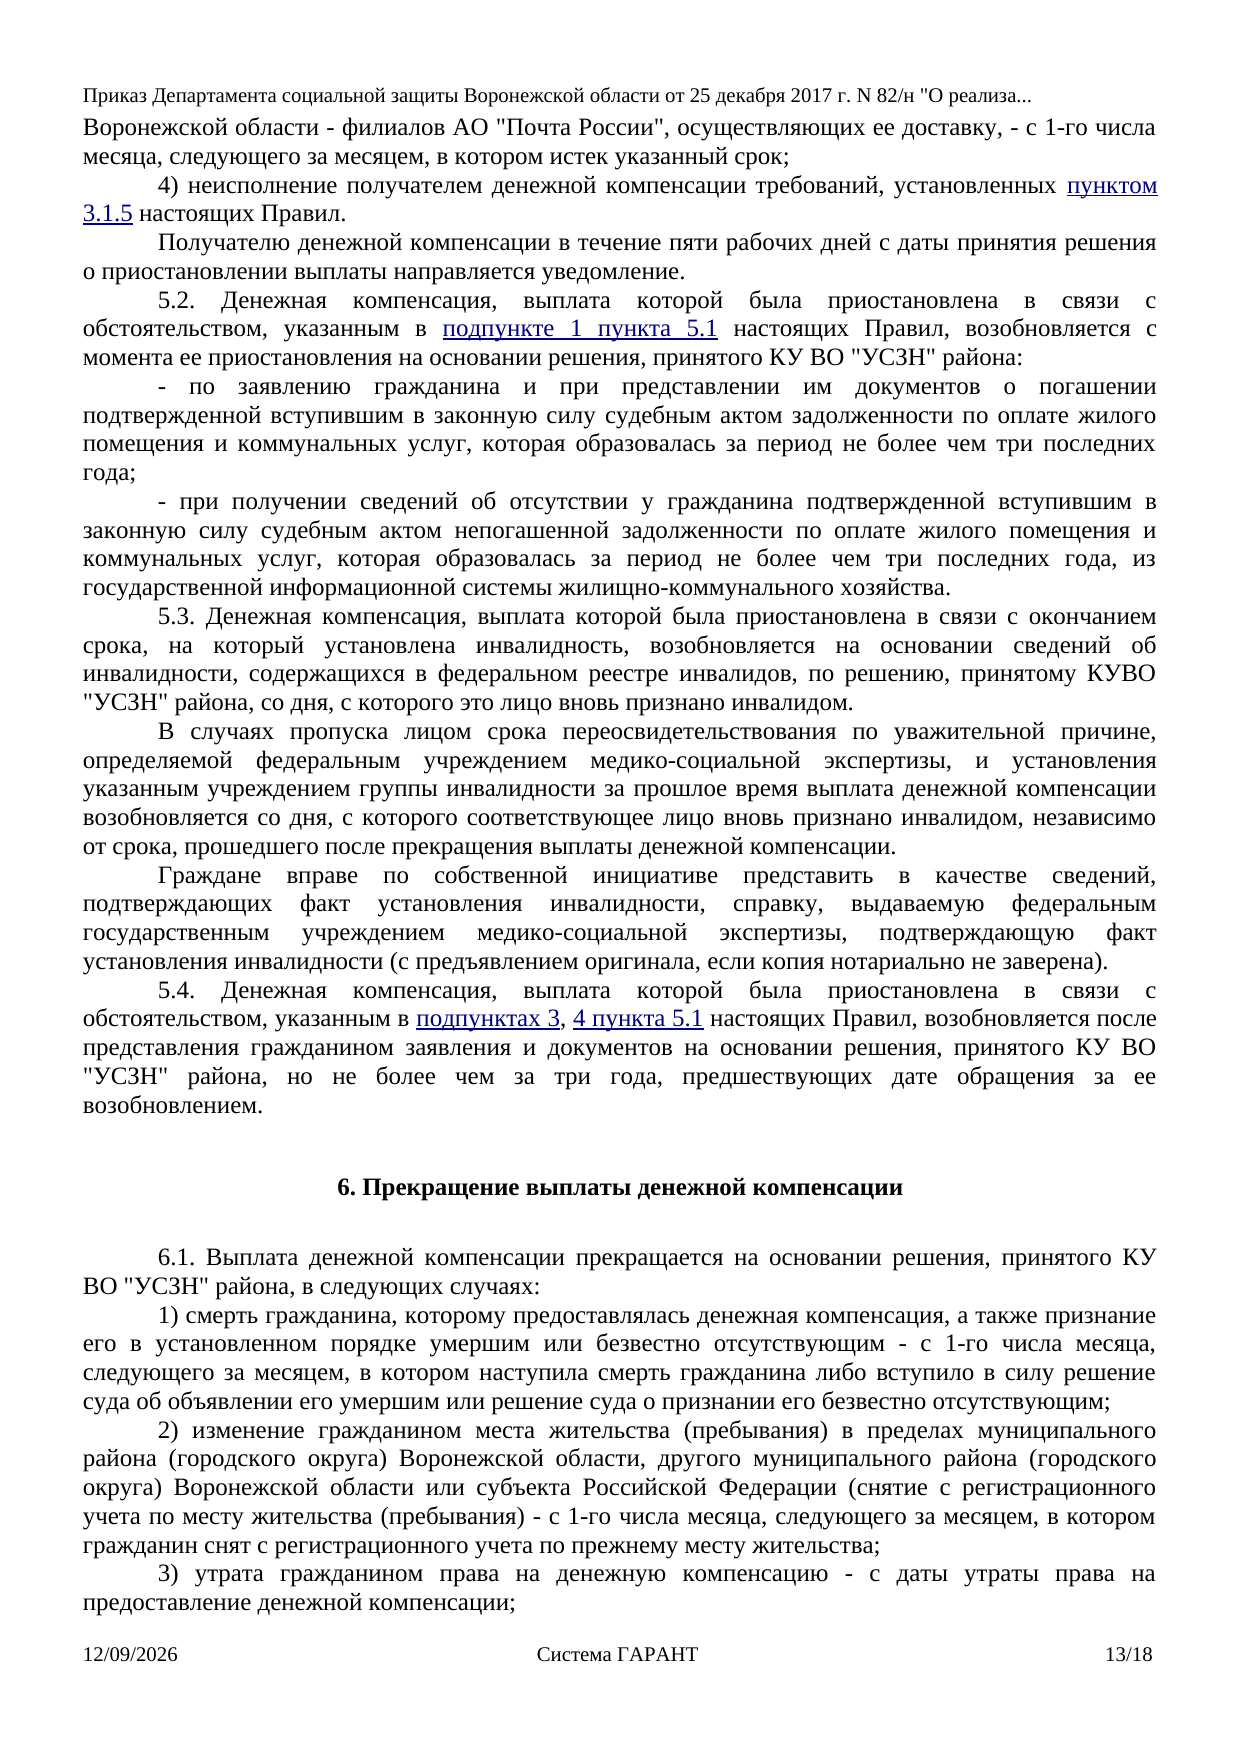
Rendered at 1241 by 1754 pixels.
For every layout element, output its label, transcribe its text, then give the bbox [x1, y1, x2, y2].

text 6.1. Выплата денежной компенсации прекращается на основании решения, принятого КУ ВО "УСЗН" района, в следующих случаях: [83, 1242, 1157, 1300]
text 5.2. Денежная компенсация, выплата которой была приостановлена в связи с обстоятельством, указанным в подпункте 1 пункта 5.1 настоящих Правил, возобновляется с момента ее приостановления на основании решения, принятого КУ ВО "УСЗН" района: [83, 285, 1157, 371]
text 5.3. Денежная компенсация, выплата которой была приостановлена в связи с окончанием срока, на который установлена инвалидность, возобновляется на основании сведений об инвалидности, содержащихся в федеральном реестре инвалидов, по решению, принятому КУВО "УСЗН" района, со дня, с которого это лицо вновь признано инвалидом. [83, 601, 1157, 716]
text Воронежской области - филиалов АО "Почта России", осуществляющих ее доставку, - с 1-го числа месяца, следующего за месяцем, в котором истек указанный срок; [83, 112, 1157, 170]
text - по заявлению гражданина и при представлении им документов о погашении подтвержденной вступившим в законную силу судебным актом задолженности по оплате жилого помещения и коммунальных услуг, которая образовалась за период не более чем три последних года; [83, 371, 1157, 486]
text 3) утрата гражданином права на денежную компенсацию - с даты утраты права на предоставление денежной компенсации; [83, 1558, 1157, 1616]
text 1) смерть гражданина, которому предоставлялась денежная компенсация, а также признание его в установленном порядке умершим или безвестно отсутствующим - с 1-го числа месяца, следующего за месяцем, в котором наступила смерть гражданина либо вступило в силу решение суда об объявлении его умершим или решение суда о признании его безвестно отсутствующим; [83, 1300, 1157, 1415]
text 2) изменение гражданином места жительства (пребывания) в пределах муниципального района (городского округа) Воронежской области, другого муниципального района (городского округа) Воронежской области или субъекта Российской Федерации (снятие с регистрационного учета по месту жительства (пребывания) - с 1-го числа месяца, следующего за месяцем, в котором гражданин снят с регистрационного учета по прежнему месту жительства; [83, 1415, 1157, 1558]
text 5.4. Денежная компенсация, выплата которой была приостановлена в связи с обстоятельством, указанным в подпунктах 3, 4 пункта 5.1 настоящих Правил, возобновляется после представления гражданином заявления и документов на основании решения, принятого КУ ВО "УСЗН" района, но не более чем за три года, предшествующих дате обращения за ее возобновлением. [83, 975, 1157, 1118]
text В случаях пропуска лицом срока переосвидетельствования по уважительной причине, определяемой федеральным учреждением медико-социальной экспертизы, и установления указанным учреждением группы инвалидности за прошлое время выплата денежной компенсации возобновляется со дня, с которого соответствующее лицо вновь признано инвалидом, независимо от срока, прошедшего после прекращения выплаты денежной компенсации. [83, 716, 1157, 860]
subtitle 6. Прекращение выплаты денежной компенсации [83, 1172, 1157, 1201]
text - при получении сведений об отсутствии у гражданина подтвержденной вступившим в законную силу судебным актом непогашенной задолженности по оплате жилого помещения и коммунальных услуг, которая образовалась за период не более чем три последних года, из государственной информационной системы жилищно-коммунального хозяйства. [83, 486, 1157, 601]
text Граждане вправе по собственной инициативе представить в качестве сведений, подтверждающих факт установления инвалидности, справку, выдаваемую федеральным государственным учреждением медико-социальной экспертизы, подтверждающую факт установления инвалидности (с предъявлением оригинала, если копия нотариально не заверена). [83, 860, 1157, 975]
text Получателю денежной компенсации в течение пяти рабочих дней с даты принятия решения о приостановлении выплаты направляется уведомление. [83, 227, 1157, 285]
text 4) неисполнение получателем денежной компенсации требований, установленных пунктом 3.1.5 настоящих Правил. [83, 170, 1157, 227]
